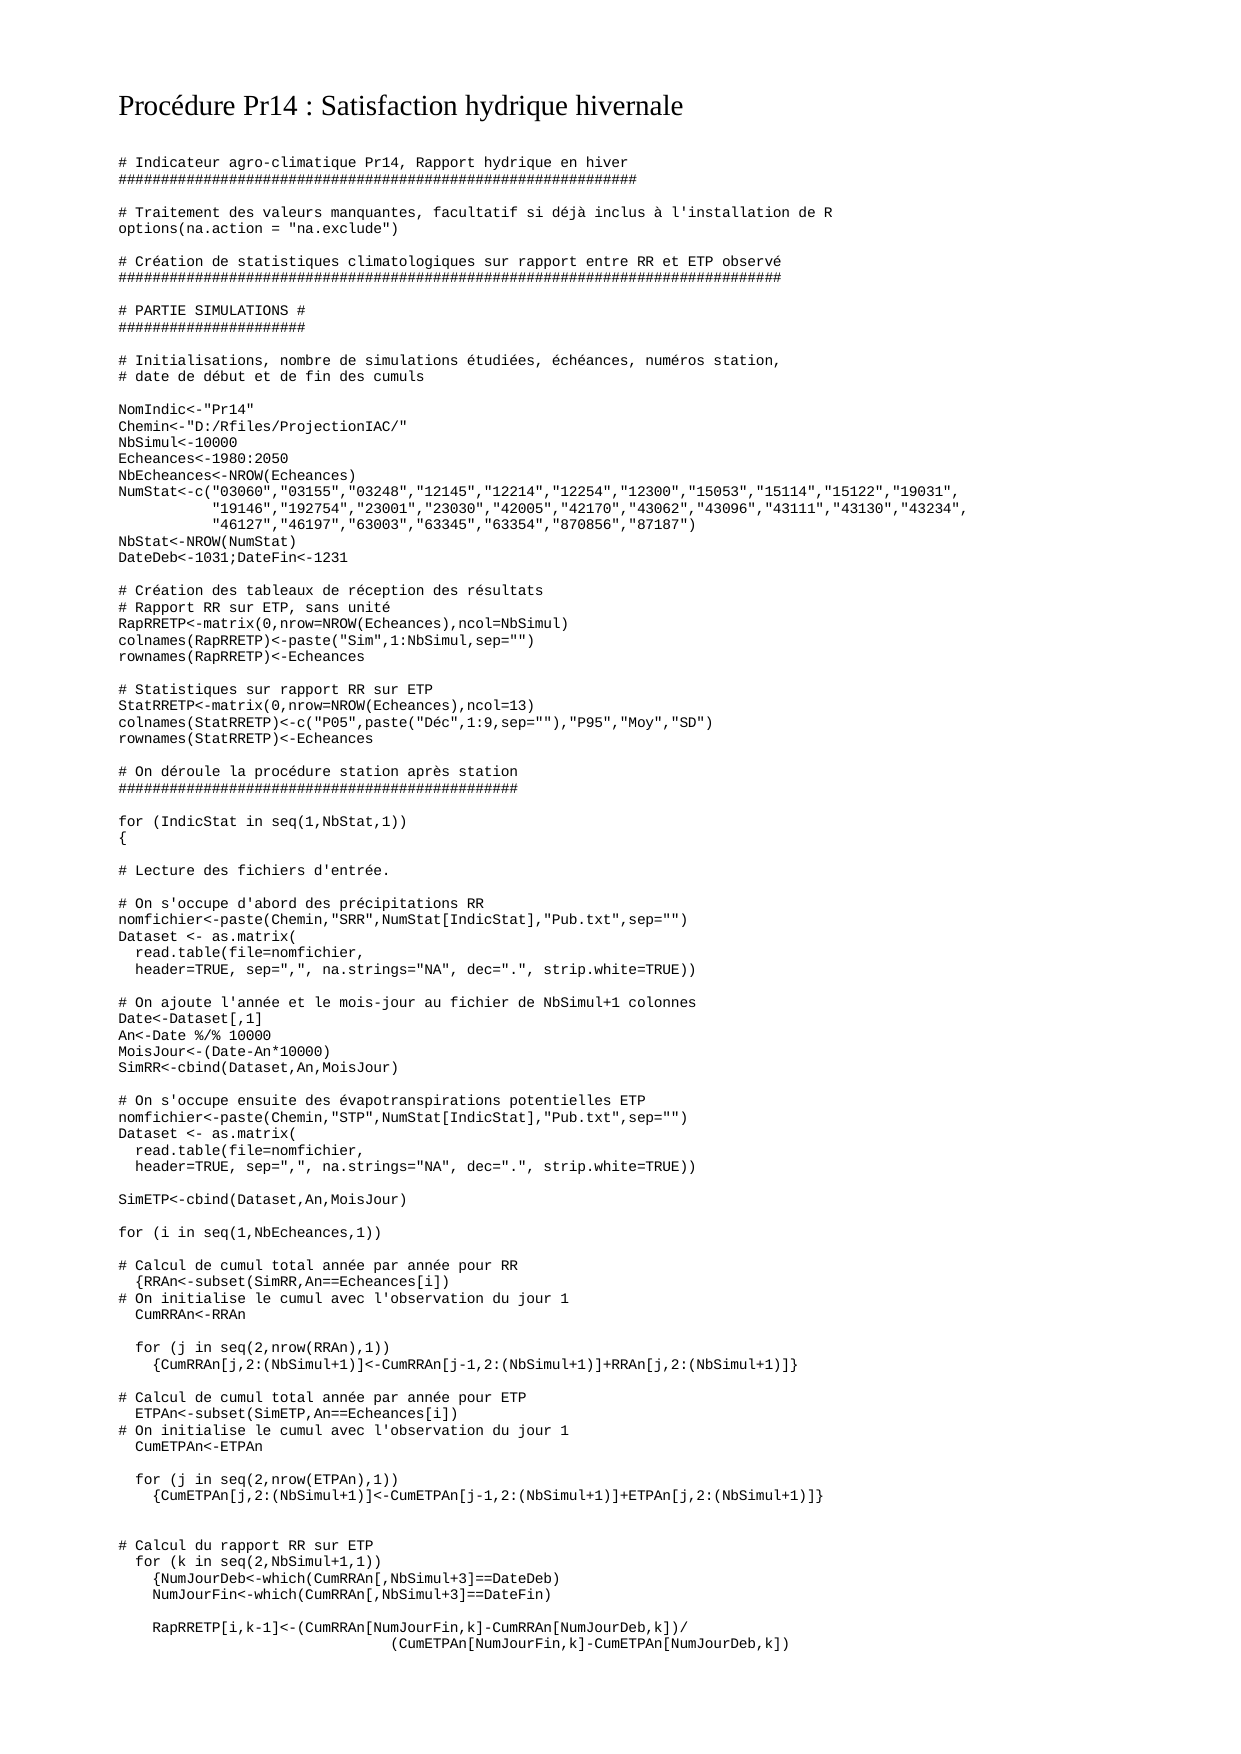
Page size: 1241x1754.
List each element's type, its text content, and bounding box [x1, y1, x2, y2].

text nomfichier<-paste(Chemin,"STP",NumStat[IndicStat],"Pub.txt",sep="") [118, 1110, 1122, 1127]
text RapRRETP[i,k-1]<-(CumRRAn[NumJourFin,k]-CumRRAn[NumJourDeb,k])/ [118, 1620, 1122, 1637]
text read.table(file=nomfichier, [118, 1143, 1122, 1159]
text StatRRETP<-matrix(0,nrow=NROW(Echeances),ncol=13) [118, 699, 1122, 715]
text SimRR<-cbind(Dataset,An,MoisJour) [118, 1061, 1122, 1077]
text # date de début et de fin des cumuls [118, 369, 1122, 386]
text CumETPAn<-ETPAn [118, 1439, 1122, 1456]
text RapRRETP<-matrix(0,nrow=NROW(Echeances),ncol=NbSimul) [118, 616, 1122, 633]
text for (j in seq(2,nrow(ETPAn),1)) [118, 1472, 1122, 1489]
text # On déroule la procédure station après station [118, 764, 1122, 781]
text rownames(StatRRETP)<-Echeances [118, 732, 1122, 748]
text (CumETPAn[NumJourFin,k]-CumETPAn[NumJourDeb,k]) [118, 1637, 1122, 1653]
text {NumJourDeb<-which(CumRRAn[,NbSimul+3]==DateDeb) [118, 1571, 1122, 1587]
text nomfichier<-paste(Chemin,"SRR",NumStat[IndicStat],"Pub.txt",sep="") [118, 913, 1122, 929]
text ############################################### [118, 781, 1122, 797]
text colnames(RapRRETP)<-paste("Sim",1:NbSimul,sep="") [118, 633, 1122, 649]
text SimETP<-cbind(Dataset,An,MoisJour) [118, 1192, 1122, 1209]
text read.table(file=nomfichier, [118, 946, 1122, 962]
text DateDeb<-1031;DateFin<-1231 [118, 551, 1122, 567]
text Echeances<-1980:2050 [118, 452, 1122, 468]
text { [118, 830, 1122, 847]
text # Rapport RR sur ETP, sans unité [118, 600, 1122, 616]
text ###################### [118, 320, 1122, 337]
text Dataset <- as.matrix( [118, 1127, 1122, 1143]
text # Traitement des valeurs manquantes, facultatif si déjà inclus à l'installation de R [118, 205, 1122, 221]
text Date<-Dataset[,1] [118, 1011, 1122, 1028]
text # Calcul de cumul total année par année pour RR [118, 1258, 1122, 1275]
text NumJourFin<-which(CumRRAn[,NbSimul+3]==DateFin) [118, 1587, 1122, 1604]
text # PARTIE SIMULATIONS # [118, 304, 1122, 320]
text {CumRRAn[j,2:(NbSimul+1)]<-CumRRAn[j-1,2:(NbSimul+1)]+RRAn[j,2:(NbSimul+1)]} [118, 1357, 1122, 1373]
text # Lecture des fichiers d'entrée. [118, 863, 1122, 880]
text # On ajoute l'année et le mois-jour au fichier de NbSimul+1 colonnes [118, 995, 1122, 1011]
text Chemin<-"D:/Rfiles/ProjectionIAC/" [118, 419, 1122, 435]
text NbEcheances<-NROW(Echeances) [118, 468, 1122, 485]
text "19146","192754","23001","23030","42005","42170","43062","43096","43111","43130","43234", [118, 501, 1122, 518]
text # On initialise le cumul avec l'observation du jour 1 [118, 1291, 1122, 1308]
text header=TRUE, sep=",", na.strings="NA", dec=".", strip.white=TRUE)) [118, 1159, 1122, 1176]
text for (i in seq(1,NbEcheances,1)) [118, 1225, 1122, 1242]
text Procédure Pr14 : Satisfaction hydrique hivernale [118, 88, 1122, 122]
text options(na.action = "na.exclude") [118, 221, 1122, 238]
text Dataset <- as.matrix( [118, 929, 1122, 946]
text # Création des tableaux de réception des résultats [118, 583, 1122, 600]
text NbSimul<-10000 [118, 435, 1122, 452]
text # Initialisations, nombre de simulations étudiées, échéances, numéros station, [118, 353, 1122, 369]
text ############################################################################## [118, 271, 1122, 287]
text for (j in seq(2,nrow(RRAn),1)) [118, 1341, 1122, 1357]
text MoisJour<-(Date-An*10000) [118, 1044, 1122, 1061]
text # On s'occupe ensuite des évapotranspirations potentielles ETP [118, 1094, 1122, 1110]
text rownames(RapRRETP)<-Echeances [118, 649, 1122, 666]
text An<-Date %/% 10000 [118, 1028, 1122, 1044]
text colnames(StatRRETP)<-c("P05",paste("Déc",1:9,sep=""),"P95","Moy","SD") [118, 715, 1122, 732]
text # Calcul de cumul total année par année pour ETP [118, 1390, 1122, 1406]
text NbStat<-NROW(NumStat) [118, 534, 1122, 551]
text NomIndic<-"Pr14" [118, 402, 1122, 419]
text ETPAn<-subset(SimETP,An==Echeances[i]) [118, 1406, 1122, 1423]
text "46127","46197","63003","63345","63354","870856","87187") [118, 518, 1122, 534]
text header=TRUE, sep=",", na.strings="NA", dec=".", strip.white=TRUE)) [118, 962, 1122, 978]
text # Statistiques sur rapport RR sur ETP [118, 682, 1122, 699]
text {CumETPAn[j,2:(NbSimul+1)]<-CumETPAn[j-1,2:(NbSimul+1)]+ETPAn[j,2:(NbSimul+1)]} [118, 1489, 1122, 1505]
text # Indicateur agro-climatique Pr14, Rapport hydrique en hiver [118, 156, 1122, 172]
text CumRRAn<-RRAn [118, 1308, 1122, 1324]
text for (k in seq(2,NbSimul+1,1)) [118, 1554, 1122, 1571]
text # Calcul du rapport RR sur ETP [118, 1538, 1122, 1554]
text ############################################################# [118, 172, 1122, 188]
text NumStat<-c("03060","03155","03248","12145","12214","12254","12300","15053","15114","15122","19031", [118, 485, 1122, 501]
text for (IndicStat in seq(1,NbStat,1)) [118, 814, 1122, 830]
text # On initialise le cumul avec l'observation du jour 1 [118, 1423, 1122, 1439]
text # On s'occupe d'abord des précipitations RR [118, 896, 1122, 913]
text {RRAn<-subset(SimRR,An==Echeances[i]) [118, 1275, 1122, 1291]
text # Création de statistiques climatologiques sur rapport entre RR et ETP observé [118, 254, 1122, 271]
